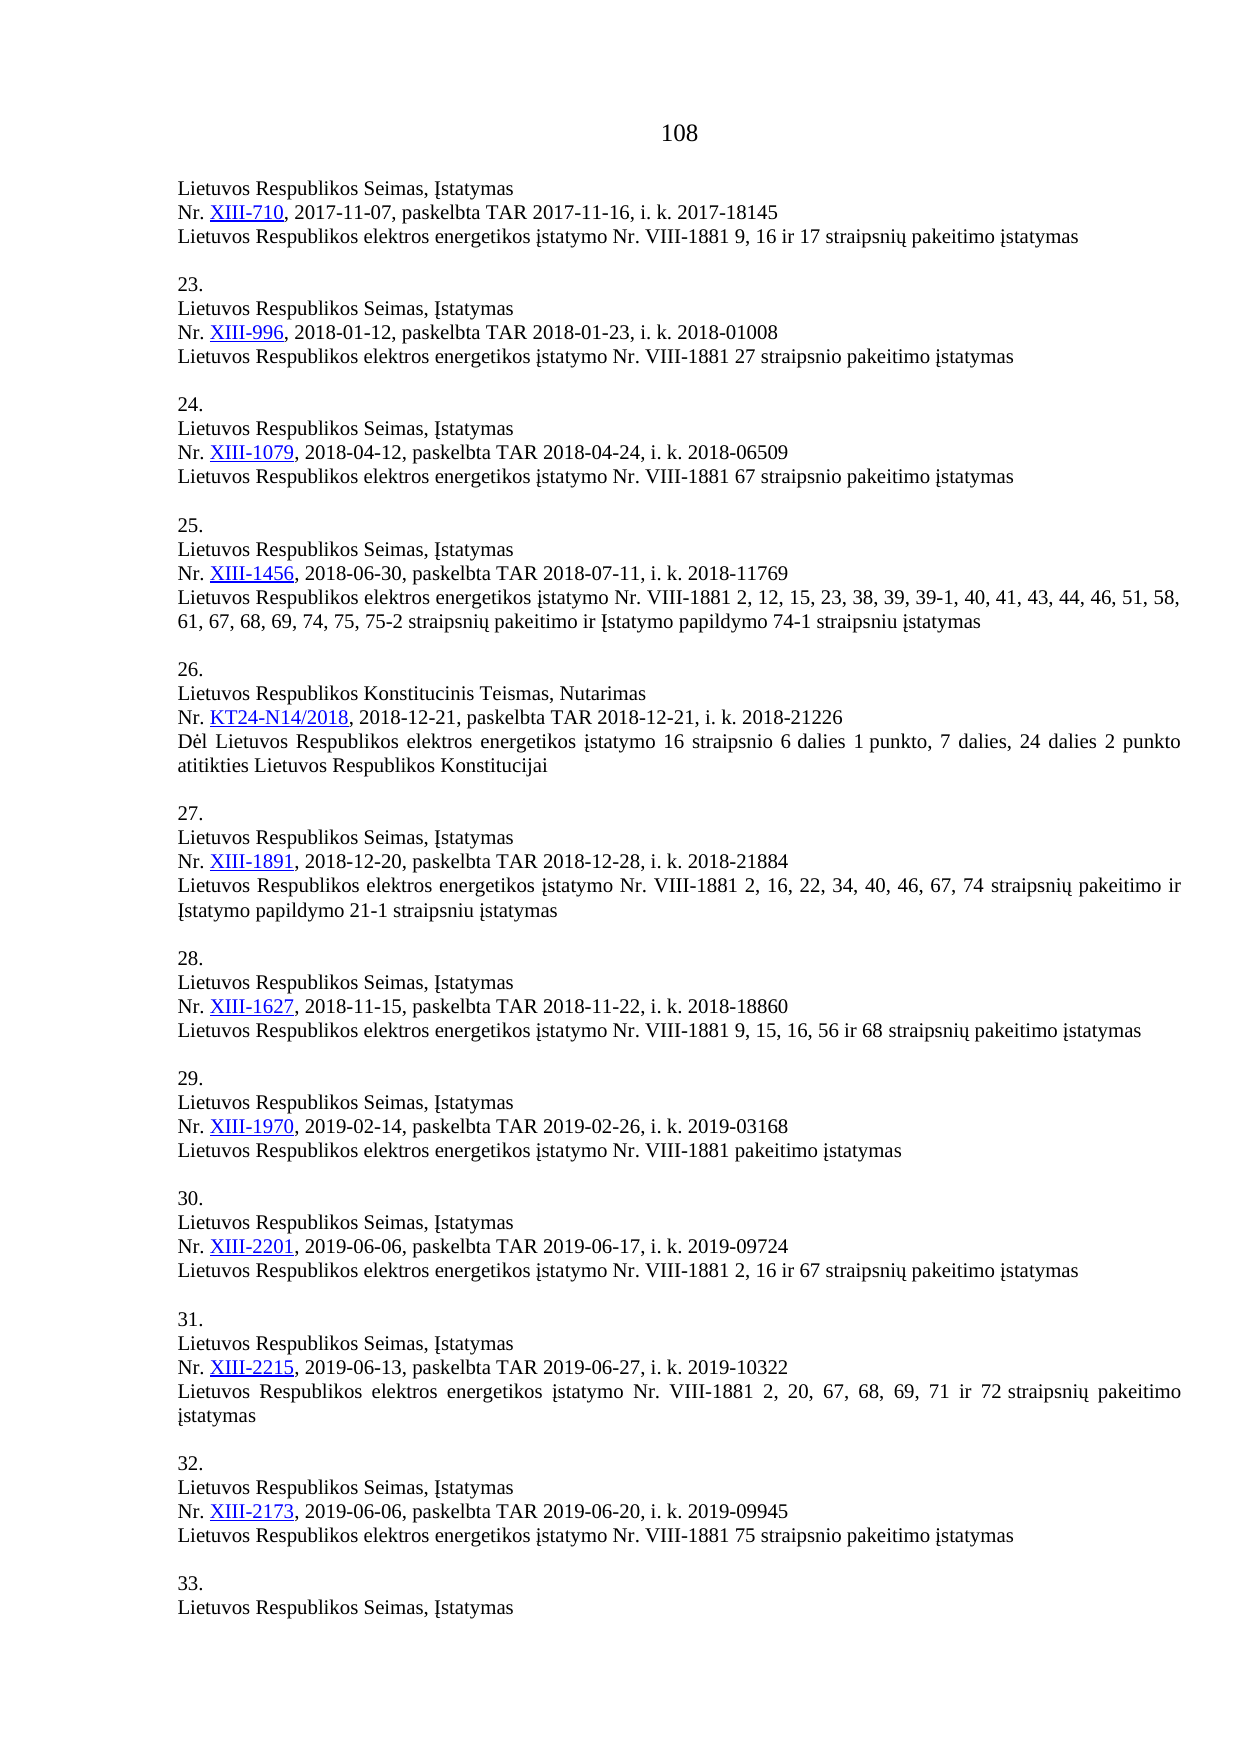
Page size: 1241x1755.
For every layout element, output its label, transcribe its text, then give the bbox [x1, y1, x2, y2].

text Lietuvos Respublikos Seimas, Įstatymas [177, 296, 1181, 320]
text 29. [177, 1066, 1181, 1090]
text Nr. XIII-710, 2017-11-07, paskelbta TAR 2017-11-16, i. k. 2017-18145 [177, 200, 1181, 224]
text Lietuvos Respublikos elektros energetikos įstatymo Nr. VIII-1881 2, 16 ir 67 straipsnių pakeitimo įstatymas [177, 1258, 1181, 1282]
text 28. [177, 946, 1181, 970]
text 32. [177, 1451, 1181, 1475]
text Lietuvos Respublikos Seimas, Įstatymas [177, 970, 1181, 994]
text Nr. XIII-2173, 2019-06-06, paskelbta TAR 2019-06-20, i. k. 2019-09945 [177, 1499, 1181, 1523]
text 27. [177, 801, 1181, 825]
text 30. [177, 1186, 1181, 1210]
text Lietuvos Respublikos elektros energetikos įstatymo Nr. VIII-1881 75 straipsnio pakeitimo įstatymas [177, 1523, 1181, 1547]
text Lietuvos Respublikos elektros energetikos įstatymo Nr. VIII-1881 67 straipsnio pakeitimo įstatymas [177, 464, 1181, 488]
text Dėl Lietuvos Respublikos elektros energetikos įstatymo 16 straipsnio 6 dalies 1 punkto, 7 dalies, 24 dalies 2 punkto atitikties Lietuvos Respublikos Konstitucijai [177, 729, 1181, 777]
text Nr. KT24-N14/2018, 2018-12-21, paskelbta TAR 2018-12-21, i. k. 2018-21226 [177, 705, 1181, 729]
text Nr. XIII-2215, 2019-06-13, paskelbta TAR 2019-06-27, i. k. 2019-10322 [177, 1355, 1181, 1379]
text 24. [177, 392, 1181, 416]
text Lietuvos Respublikos elektros energetikos įstatymo Nr. VIII-1881 27 straipsnio pakeitimo įstatymas [177, 344, 1181, 368]
text Nr. XIII-1970, 2019-02-14, paskelbta TAR 2019-02-26, i. k. 2019-03168 [177, 1114, 1181, 1138]
text Lietuvos Respublikos elektros energetikos įstatymo Nr. VIII-1881 2, 12, 15, 23, 38, 39, 39-1, 40, 41, 43, 44, 46, 51, 58, 61, 67, 68, 69, 74, 75, 75-2 straipsnių pakeitimo ir Įstatymo papildymo 74-1 straipsniu įstatymas [177, 585, 1181, 633]
text Lietuvos Respublikos Seimas, Įstatymas [177, 1210, 1181, 1234]
text Lietuvos Respublikos Seimas, Įstatymas [177, 416, 1181, 440]
text Lietuvos Respublikos Seimas, Įstatymas [177, 537, 1181, 561]
text Nr. XIII-996, 2018-01-12, paskelbta TAR 2018-01-23, i. k. 2018-01008 [177, 320, 1181, 344]
text Lietuvos Respublikos elektros energetikos įstatymo Nr. VIII-1881 2, 20, 67, 68, 69, 71 ir 72 straipsnių pakeitimo įstatymas [177, 1379, 1181, 1427]
text Nr. XIII-1456, 2018-06-30, paskelbta TAR 2018-07-11, i. k. 2018-11769 [177, 561, 1181, 585]
text Lietuvos Respublikos elektros energetikos įstatymo Nr. VIII-1881 2, 16, 22, 34, 40, 46, 67, 74 straipsnių pakeitimo ir Įstatymo papildymo 21-1 straipsniu įstatymas [177, 873, 1181, 922]
text Nr. XIII-1627, 2018-11-15, paskelbta TAR 2018-11-22, i. k. 2018-18860 [177, 994, 1181, 1018]
text 25. [177, 512, 1181, 537]
text Lietuvos Respublikos Seimas, Įstatymas [177, 176, 1181, 200]
text Lietuvos Respublikos Seimas, Įstatymas [177, 825, 1181, 849]
text Lietuvos Respublikos Seimas, Įstatymas [177, 1595, 1181, 1619]
text Lietuvos Respublikos Seimas, Įstatymas [177, 1475, 1181, 1499]
text Lietuvos Respublikos Konstitucinis Teismas, Nutarimas [177, 681, 1181, 705]
text 33. [177, 1571, 1181, 1595]
text 23. [177, 272, 1181, 296]
text 31. [177, 1307, 1181, 1331]
text Nr. XIII-2201, 2019-06-06, paskelbta TAR 2019-06-17, i. k. 2019-09724 [177, 1234, 1181, 1258]
text Lietuvos Respublikos Seimas, Įstatymas [177, 1331, 1181, 1355]
text Nr. XIII-1891, 2018-12-20, paskelbta TAR 2018-12-28, i. k. 2018-21884 [177, 849, 1181, 873]
text Lietuvos Respublikos Seimas, Įstatymas [177, 1090, 1181, 1114]
text Lietuvos Respublikos elektros energetikos įstatymo Nr. VIII-1881 pakeitimo įstatymas [177, 1138, 1181, 1162]
text Nr. XIII-1079, 2018-04-12, paskelbta TAR 2018-04-24, i. k. 2018-06509 [177, 440, 1181, 464]
text 26. [177, 657, 1181, 681]
text Lietuvos Respublikos elektros energetikos įstatymo Nr. VIII-1881 9, 16 ir 17 straipsnių pakeitimo įstatymas [177, 224, 1181, 248]
text Lietuvos Respublikos elektros energetikos įstatymo Nr. VIII-1881 9, 15, 16, 56 ir 68 straipsnių pakeitimo įstatymas [177, 1018, 1181, 1042]
